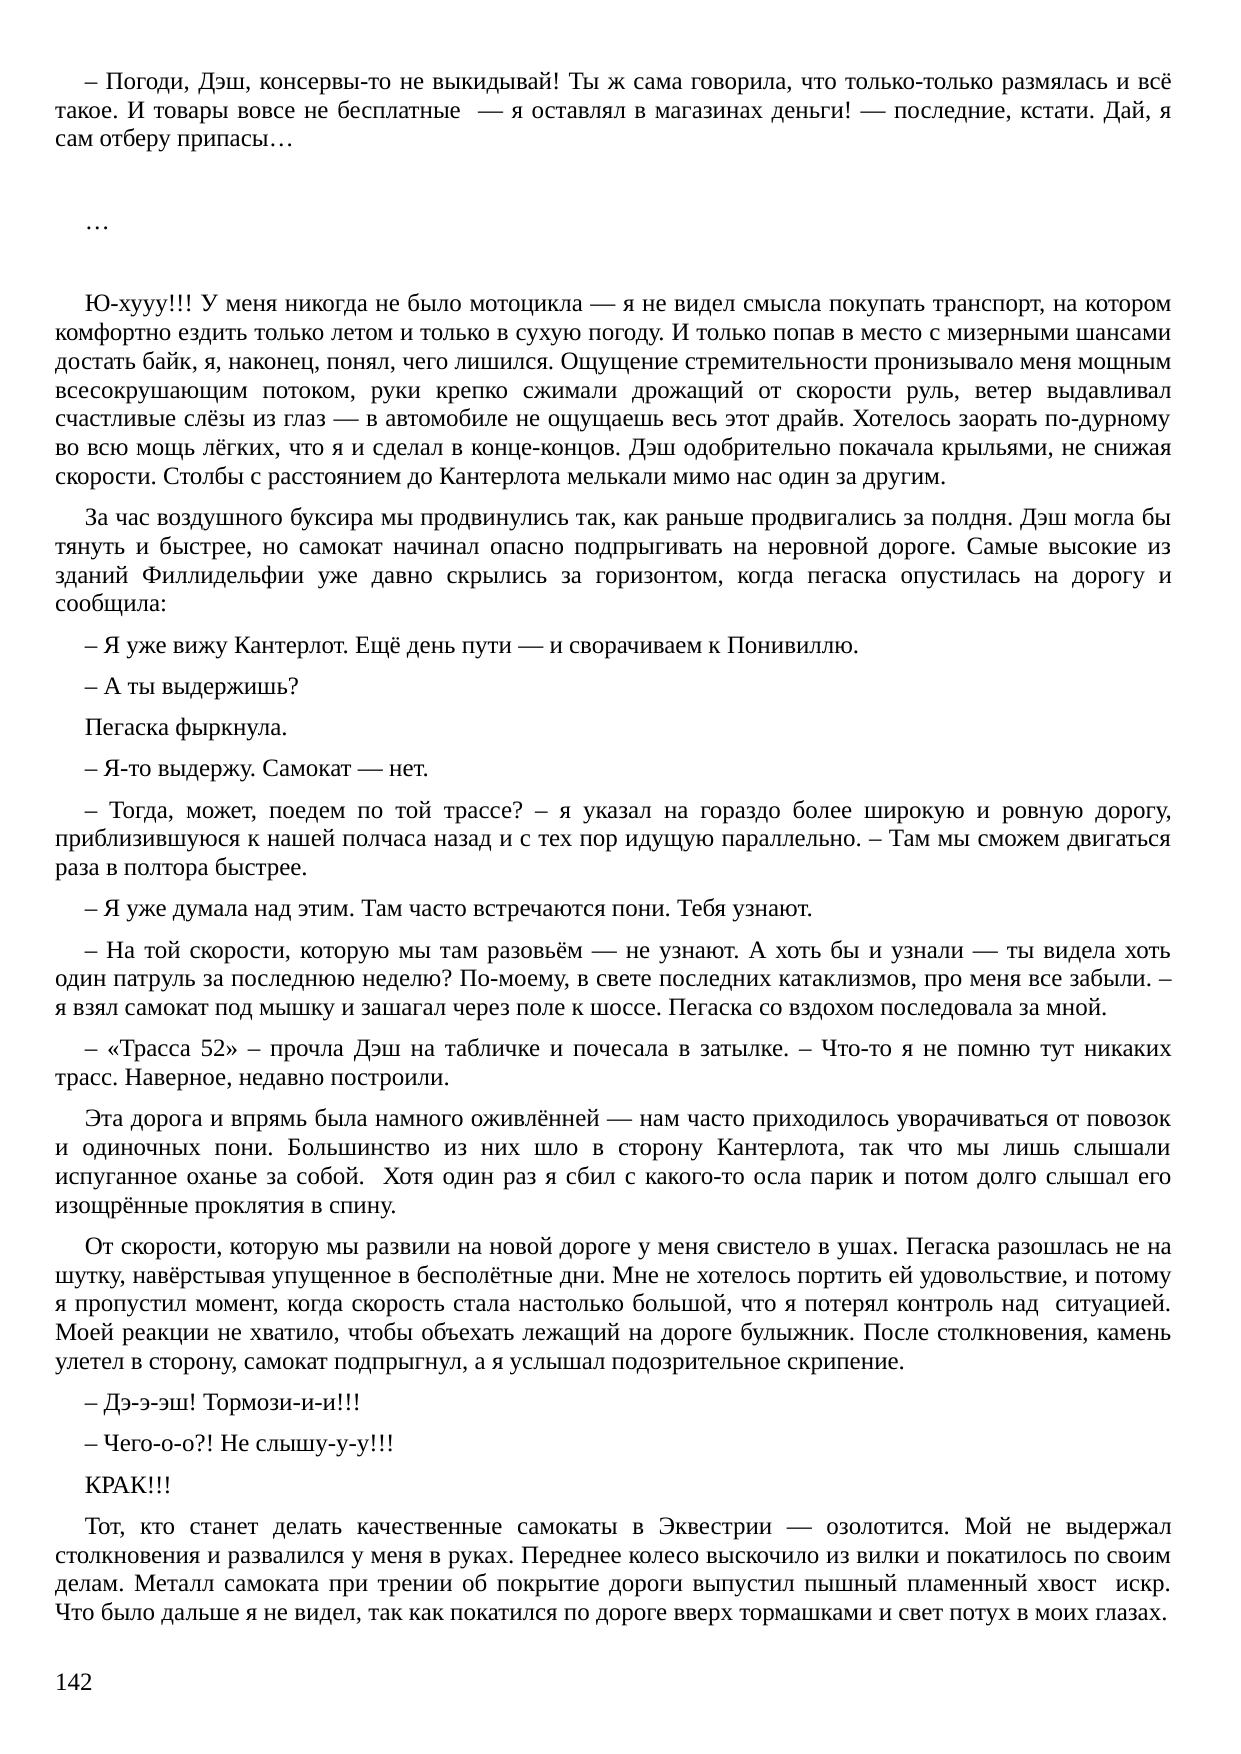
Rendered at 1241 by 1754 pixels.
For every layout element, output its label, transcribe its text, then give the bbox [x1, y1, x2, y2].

text КРАК!!! [55, 1470, 1173, 1498]
text – Я-то выдержу. Самокат — нет. [55, 753, 1173, 782]
text – Я уже думала над этим. Там часто встречаются пони. Тебя узнают. [55, 893, 1173, 922]
text За час воздушного буксира мы продвинулись так, как раньше продвигались за полдня. Дэш могла бы тянуть и быстрее, но самокат начинал опасно подпрыгивать на неровной дороге. Самые высокие из зданий Филлидельфии уже давно скрылись за горизонтом, когда пегаска опустилась на дорогу и сообщила: [55, 502, 1173, 617]
text – Погоди, Дэш, консервы-то не выкидывай! Ты ж сама говорила, что только-только размялась и всё такое. И товары вовсе не бесплатные — я оставлял в магазинах деньги! — последние, кстати. Дай, я сам отберу припасы… [55, 66, 1173, 152]
text – Я уже вижу Кантерлот. Ещё день пути — и сворачиваем к Понивиллю. [55, 630, 1173, 658]
text Эта дорога и впрямь была намного оживлённей — нам часто приходилось уворачиваться от повозок и одиночных пони. Большинство из них шло в сторону Кантерлота, так что мы лишь слышали испуганное оханье за собой. Хотя один раз я сбил с какого-то осла парик и потом долго слышал его изощрённые проклятия в спину. [55, 1103, 1173, 1218]
text – А ты выдержишь? [55, 671, 1173, 700]
text – На той скорости, которую мы там разовьём — не узнают. А хоть бы и узнали — ты видела хоть один патруль за последнюю неделю? По-моему, в свете последних катаклизмов, про меня все забыли. – я взял самокат под мышку и зашагал через поле к шоссе. Пегаска со вздохом последовала за мной. [55, 935, 1173, 1021]
text – Дэ-э-эш! Тормози-и-и!!! [55, 1387, 1173, 1416]
text Тот, кто станет делать качественные самокаты в Эквестрии — озолотится. Мой не выдержал столкновения и развалился у меня в руках. Переднее колесо выскочило из вилки и покатилось по своим делам. Металл самоката при трении об покрытие дороги выпустил пышный пламенный хвост искр. Что было дальше я не видел, так как покатился по дороге вверх тормашками и свет потух в моих глазах. [55, 1511, 1173, 1626]
text Пегаска фыркнула. [55, 712, 1173, 741]
text От скорости, которую мы развили на новой дороге у меня свистело в ушах. Пегаска разошлась не на шутку, навёрстывая упущенное в бесполётные дни. Мне не хотелось портить ей удовольствие, и потому я пропустил момент, когда скорость стала настолько большой, что я потерял контроль над ситуацией. Моей реакции не хватило, чтобы объехать лежащий на дороге булыжник. После столкновения, камень улетел в сторону, самокат подпрыгнул, а я услышал подозрительное скрипение. [55, 1231, 1173, 1375]
text – «Трасса 52» – прочла Дэш на табличке и почесала в затылке. – Что-то я не помню тут никаких трасс. Наверное, недавно построили. [55, 1033, 1173, 1091]
text – Чего-о-о?! Не слышу-у-у!!! [55, 1428, 1173, 1457]
text … [55, 206, 1173, 235]
text Ю-хууу!!! У меня никогда не было мотоцикла — я не видел смысла покупать транспорт, на котором комфортно ездить только летом и только в сухую погоду. И только попав в место с мизерными шансами достать байк, я, наконец, понял, чего лишился. Ощущение стремительности пронизывало меня мощным всесокрушающим потоком, руки крепко сжимали дрожащий от скорости руль, ветер выдавливал счастливые слёзы из глаз — в автомобиле не ощущаешь весь этот драйв. Хотелось заорать по-дурному во всю мощь лёгких, что я и сделал в конце-концов. Дэш одобрительно покачала крыльями, не снижая скорости. Столбы с расстоянием до Кантерлота мелькали мимо нас один за другим. [55, 288, 1173, 490]
text – Тогда, может, поедем по той трассе? – я указал на гораздо более широкую и ровную дорогу, приблизившуюся к нашей полчаса назад и с тех пор идущую параллельно. – Там мы сможем двигаться раза в полтора быстрее. [55, 795, 1173, 881]
